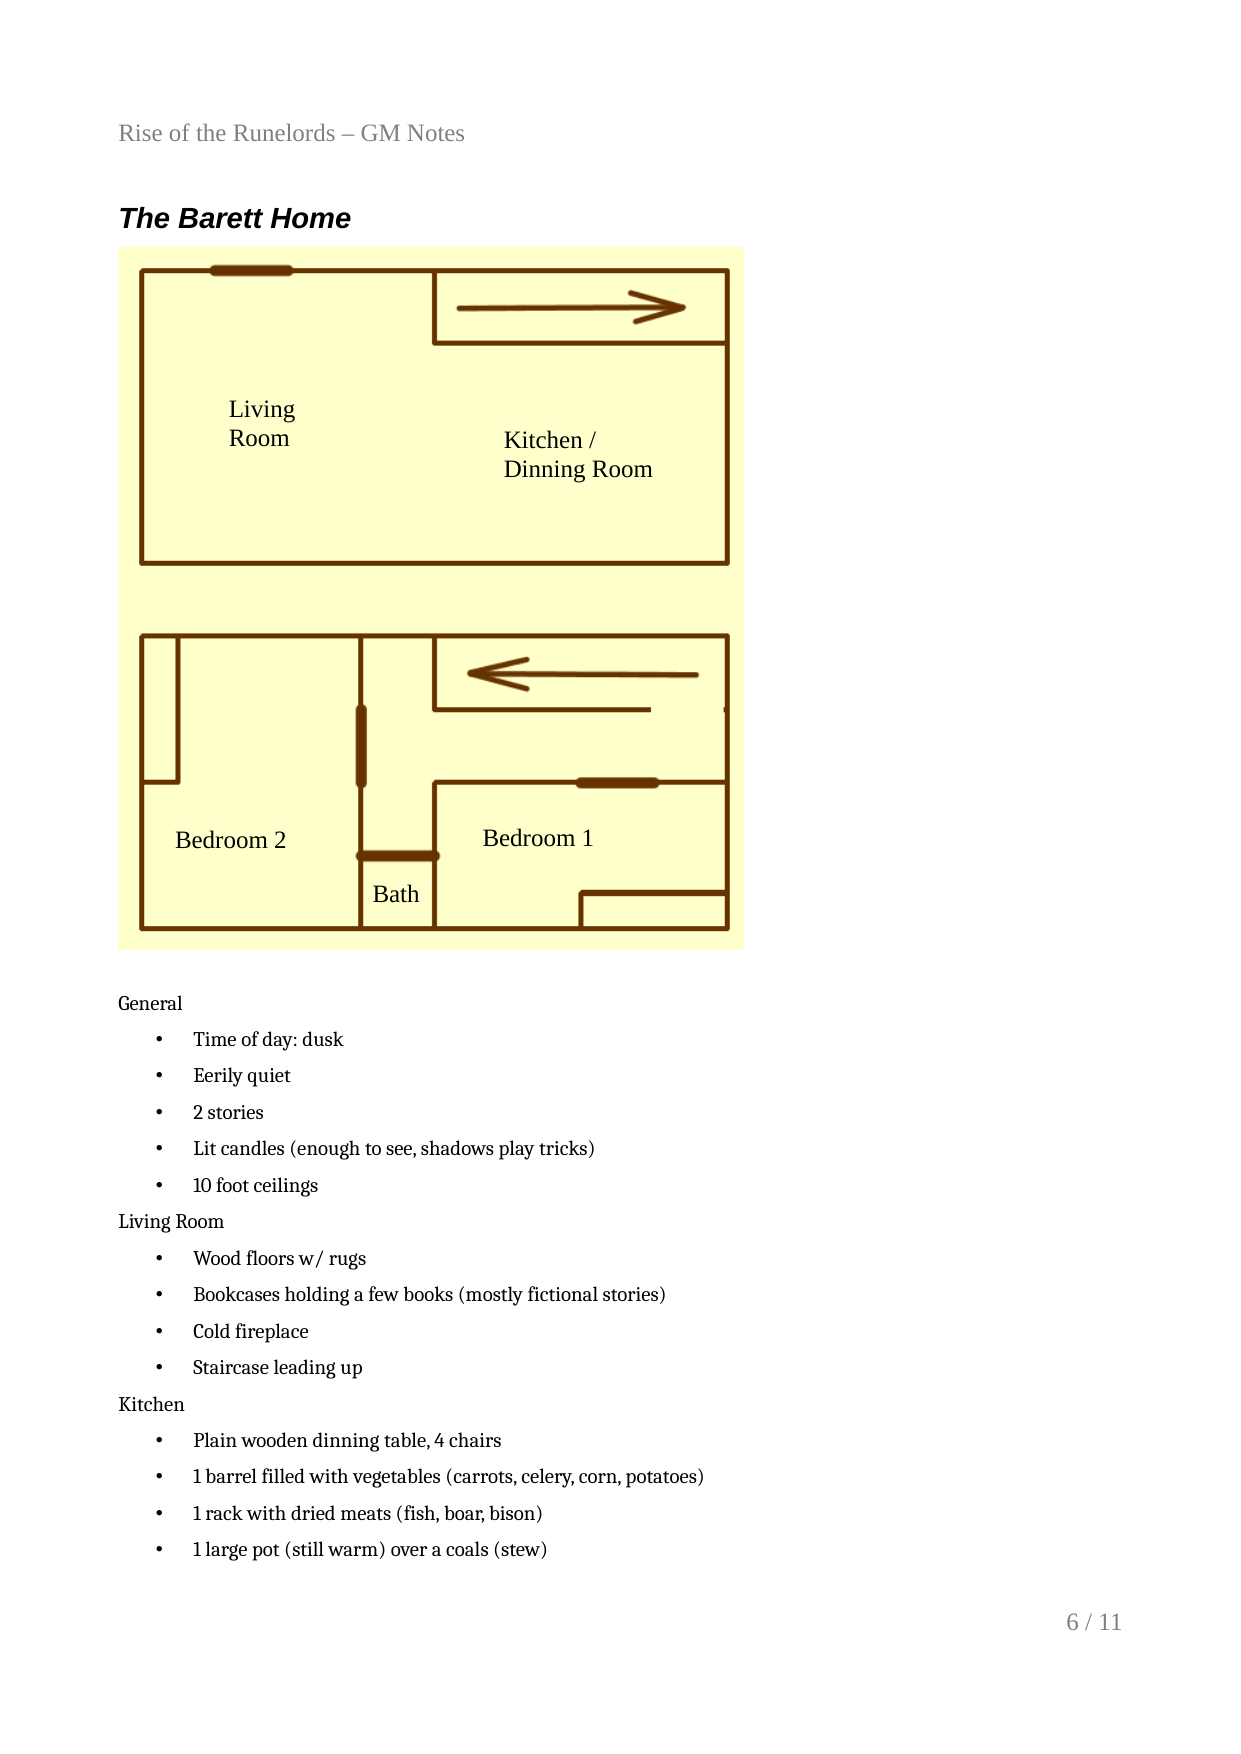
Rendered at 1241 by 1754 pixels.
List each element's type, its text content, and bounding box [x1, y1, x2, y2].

list 1 large pot (still warm) over a coals (stew) [156, 1538, 1122, 1562]
list 1 barrel filled with vegetables (carrots, celery, corn, potatoes) [156, 1465, 1122, 1489]
text Kitchen [118, 1392, 1122, 1416]
list Time of day: dusk [156, 1028, 1122, 1052]
list Lit candles (enough to see, shadows play tricks) [156, 1137, 1122, 1161]
list 10 foot ceilings [156, 1173, 1122, 1197]
picture [118, 247, 745, 950]
list 2 stories [156, 1101, 1122, 1124]
list Staircase leading up [156, 1356, 1122, 1380]
text Living Room [118, 1210, 1122, 1234]
list Bookcases holding a few books (mostly fictional stories) [156, 1283, 1122, 1307]
list Wood floors w/ rugs [156, 1246, 1122, 1270]
list Cold fireplace [156, 1319, 1122, 1343]
text General [118, 991, 1122, 1015]
list Eerily quiet [156, 1064, 1122, 1088]
list Plain wooden dinning table, 4 chairs [156, 1429, 1122, 1453]
list 1 rack with dried meats (fish, boar, bison) [156, 1502, 1122, 1526]
subtitle The Barett Home [118, 201, 1122, 235]
